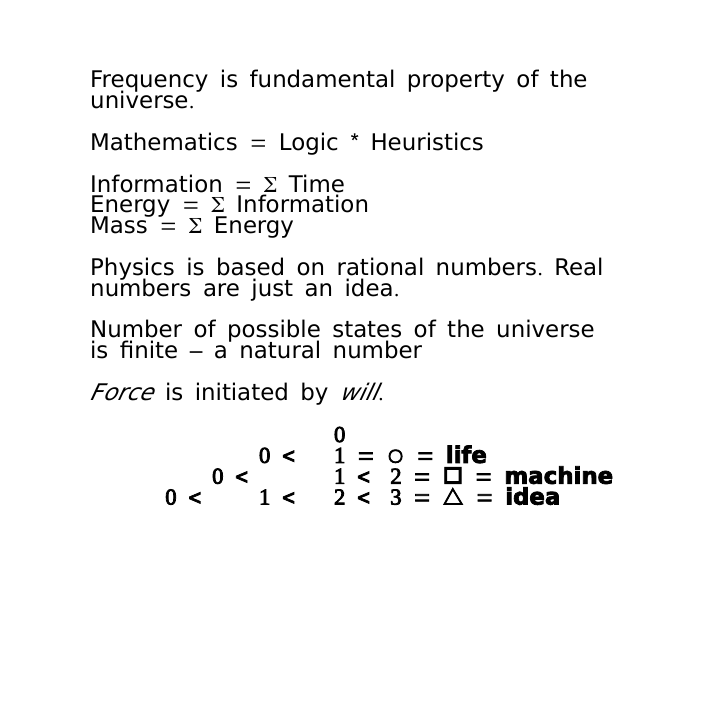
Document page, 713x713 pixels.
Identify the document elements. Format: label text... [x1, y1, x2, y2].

text 0 < 1 = ○ = life [165, 447, 622, 468]
text Number of possible states of the universe is finite – a natural number [90, 322, 622, 363]
text Information = Σ Time [90, 176, 622, 197]
text Mass = Σ Energy [90, 218, 622, 238]
text Mathematics = Logic * Heuristics [90, 134, 622, 155]
text Physics is based on rational numbers. Real numbers are just an idea. [90, 259, 622, 301]
text 0 [165, 426, 622, 447]
text Force is initiated by will. [90, 384, 622, 405]
text 0 < 1 < 2 < 3 = △ = idea [165, 488, 622, 509]
text 0 < 1 < 2 = □ = machine [165, 468, 622, 488]
text Frequency is fundamental property of the universe. [90, 72, 622, 113]
text Energy = Σ Information [90, 197, 622, 218]
